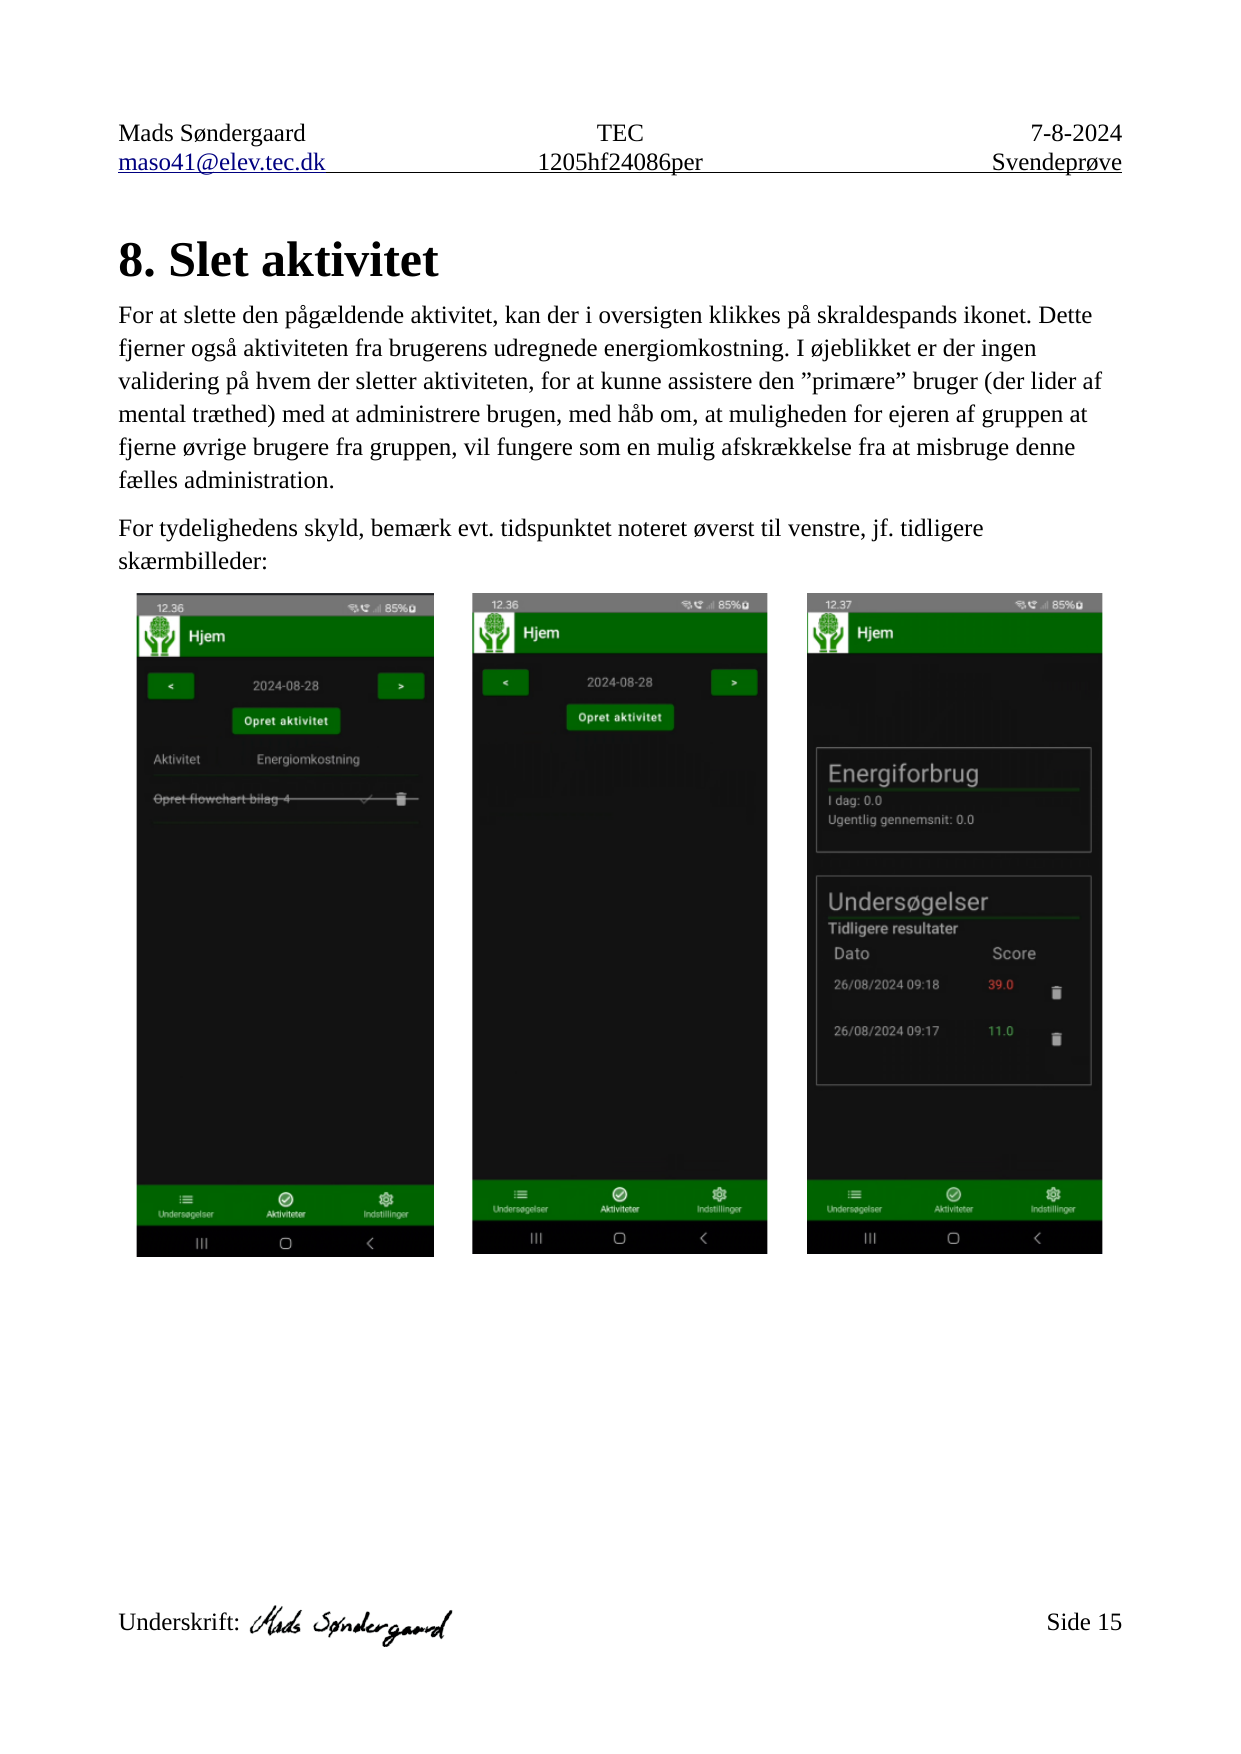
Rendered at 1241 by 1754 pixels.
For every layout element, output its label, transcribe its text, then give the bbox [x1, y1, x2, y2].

picture [136, 593, 434, 1257]
picture [244, 1600, 458, 1647]
text For at slette den pågældende aktivitet, kan der i oversigten klikkes på skraldespands ikonet. Dette fjerner også aktiviteten fra brugerens udregnede energiomkostning. I øjeblikket er der ingen validering på hvem der sletter aktiviteten, for at kunne assistere den ”primære” bruger (der lider af mental træthed) med at administrere brugen, med håb om, at muligheden for ejeren af gruppen at fjerne øvrige brugere fra gruppen, vil fungere som en mulig afskrækkelse fra at misbruge denne fælles administration. [118, 300, 1122, 494]
text For tydelighedens skyld, bemærk evt. tidspunktet noteret øverst til venstre, jf. tidligere skærmbilleder: [118, 513, 1122, 574]
subtitle 8. Slet aktivitet [118, 230, 1122, 288]
picture [472, 593, 768, 1254]
picture [807, 593, 1103, 1254]
